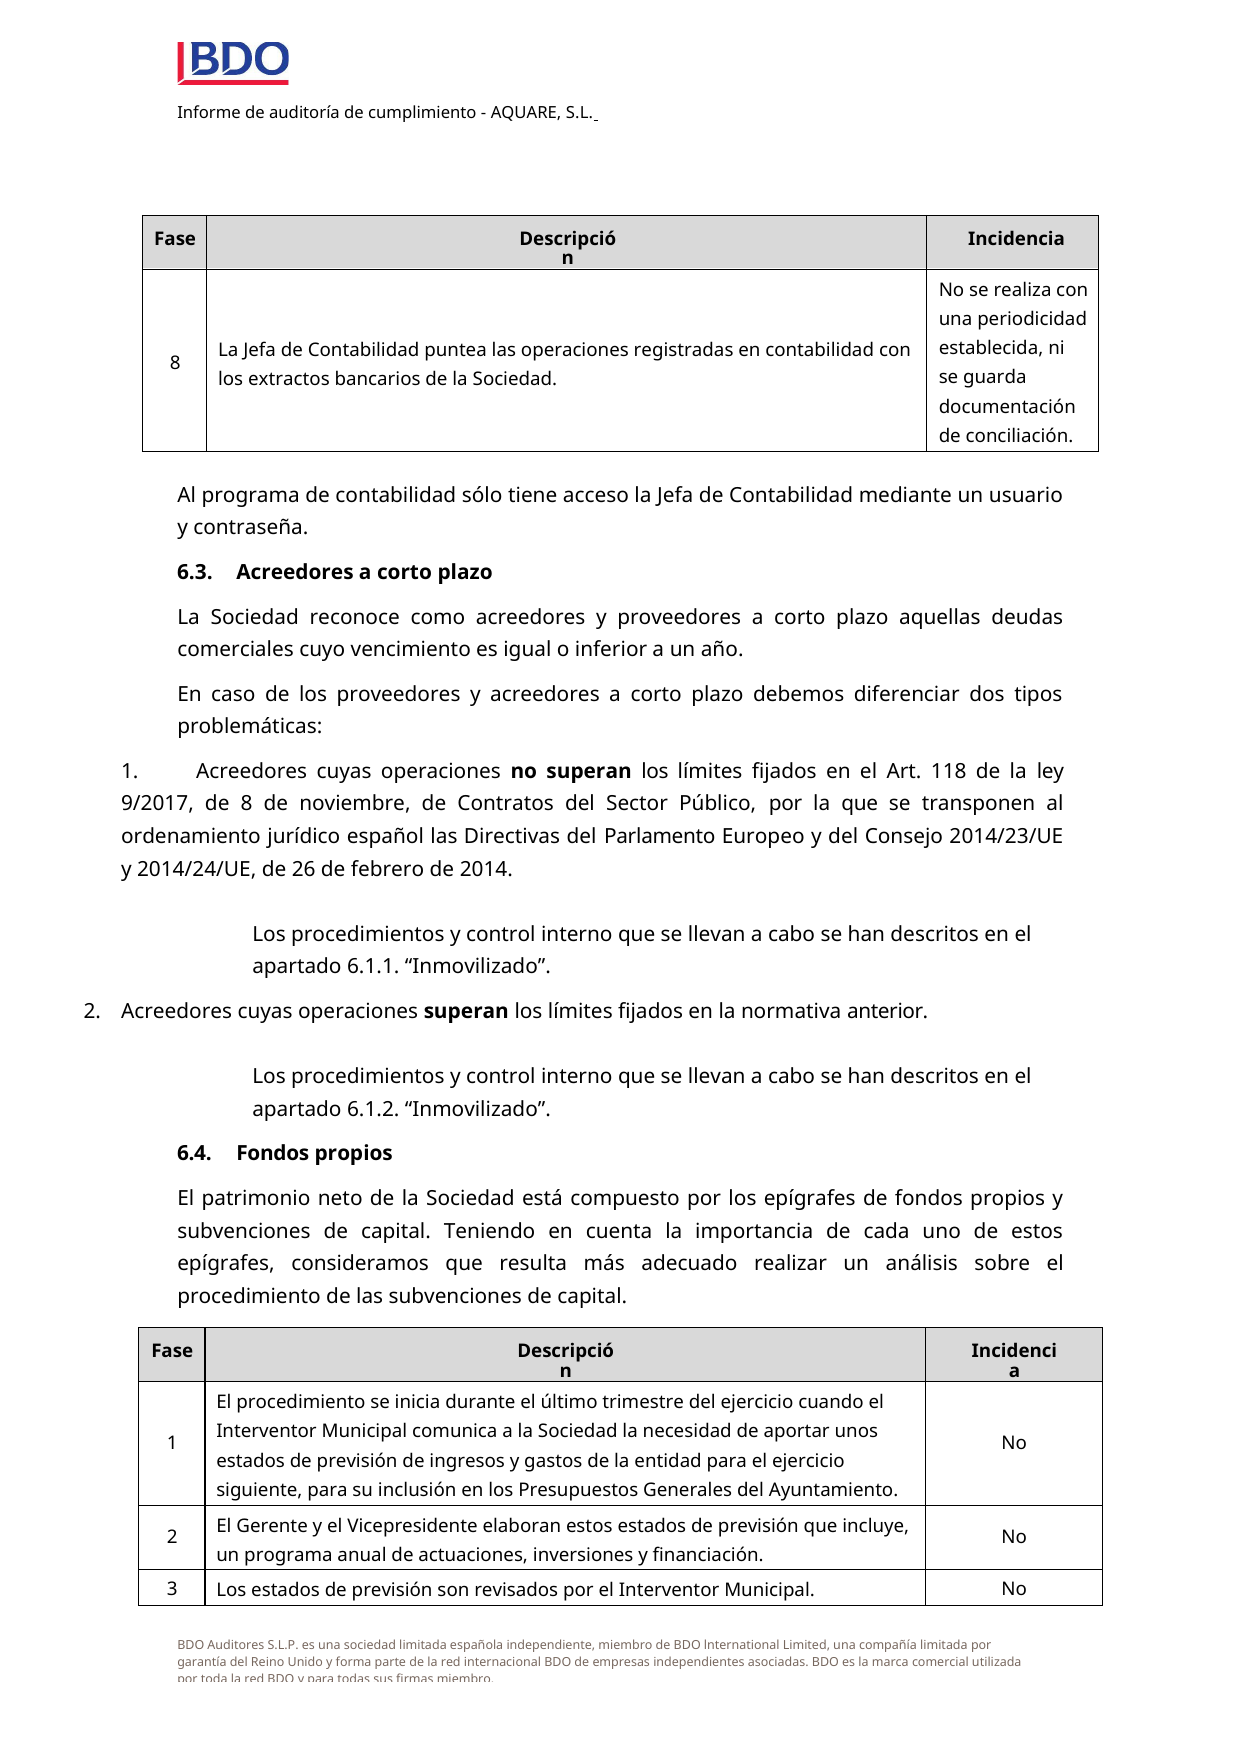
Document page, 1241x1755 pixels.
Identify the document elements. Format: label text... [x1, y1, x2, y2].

text Los procedimientos y control interno que se llevan a cabo se han descritos en el apartado 6.1.1. “Inmovilizado”. [252, 919, 1064, 980]
list Acreedores cuyas operaciones no superan los límites fijados en el Art. 118 de la ley 9/2017, de 8 de noviembre, de Contratos del Sector Público, por la que se transponen al ordenamiento jurídico español las Directivas del Parlamento Europeo y del Consejo 2014/23/UE y 2014/24/UE, de 26 de febrero de 2014. [121, 756, 1064, 882]
text En caso de los proveedores y acreedores a corto plazo debemos diferenciar dos tipos problemáticas: [177, 679, 1064, 740]
table_header Descripción [207, 216, 926, 268]
text Los procedimientos y control interno que se llevan a cabo se han descritos en el apartado 6.1.2. “Inmovilizado”. [252, 1061, 1064, 1122]
text La Sociedad reconoce como acreedores y proveedores a corto plazo aquellas deudas comerciales cuyo vencimiento es igual o inferior a un año. [177, 602, 1064, 662]
table_cell 3 [139, 1570, 204, 1604]
table_cell No se realiza con una periodicidad establecida, ni se guarda documentación de conciliación. [927, 270, 1098, 451]
table_header Fase [143, 216, 206, 268]
table_header Incidencia [926, 1328, 1102, 1381]
text El patrimonio neto de la Sociedad está compuesto por los epígrafes de fondos propios y subvenciones de capital. Teniendo en cuenta la importancia de cada uno de estos epígrafes, consideramos que resulta más adecuado realizar un análisis sobre el procedimiento de las subvenciones de capital. [177, 1183, 1064, 1309]
list Fondos propios [177, 1138, 1120, 1167]
table_cell No [926, 1506, 1102, 1569]
table_cell 8 [143, 270, 206, 451]
table_cell No [926, 1382, 1102, 1505]
table_cell Los estados de previsión son revisados por el Interventor Municipal. [206, 1570, 925, 1604]
table_cell 2 [139, 1506, 204, 1569]
list Acreedores cuyas operaciones superan los límites fijados en la normativa anterior. [83, 996, 1120, 1025]
table_cell El procedimiento se inicia durante el último trimestre del ejercicio cuando el Interventor Municipal comunica a la Sociedad la necesidad de aportar unos estados de previsión de ingresos y gastos de la entidad para el ejercicio siguiente, para su inclusión en los Presupuestos Generales del Ayuntamiento. [206, 1382, 925, 1505]
table_cell 1 [139, 1382, 204, 1505]
table_cell La Jefa de Contabilidad puntea las operaciones registradas en contabilidad con los extractos bancarios de la Sociedad. [207, 270, 926, 451]
table_header Fase [139, 1328, 204, 1381]
table_header Descripción [206, 1328, 925, 1381]
table_header Incidencia [927, 216, 1098, 268]
text Al programa de contabilidad sólo tiene acceso la Jefa de Contabilidad mediante un usuario y contraseña. [177, 480, 1064, 541]
table_cell El Gerente y el Vicepresidente elaboran estos estados de previsión que incluye, un programa anual de actuaciones, inversiones y financiación. [206, 1506, 925, 1569]
table_cell No [926, 1570, 1102, 1604]
list Acreedores a corto plazo [177, 557, 1120, 586]
